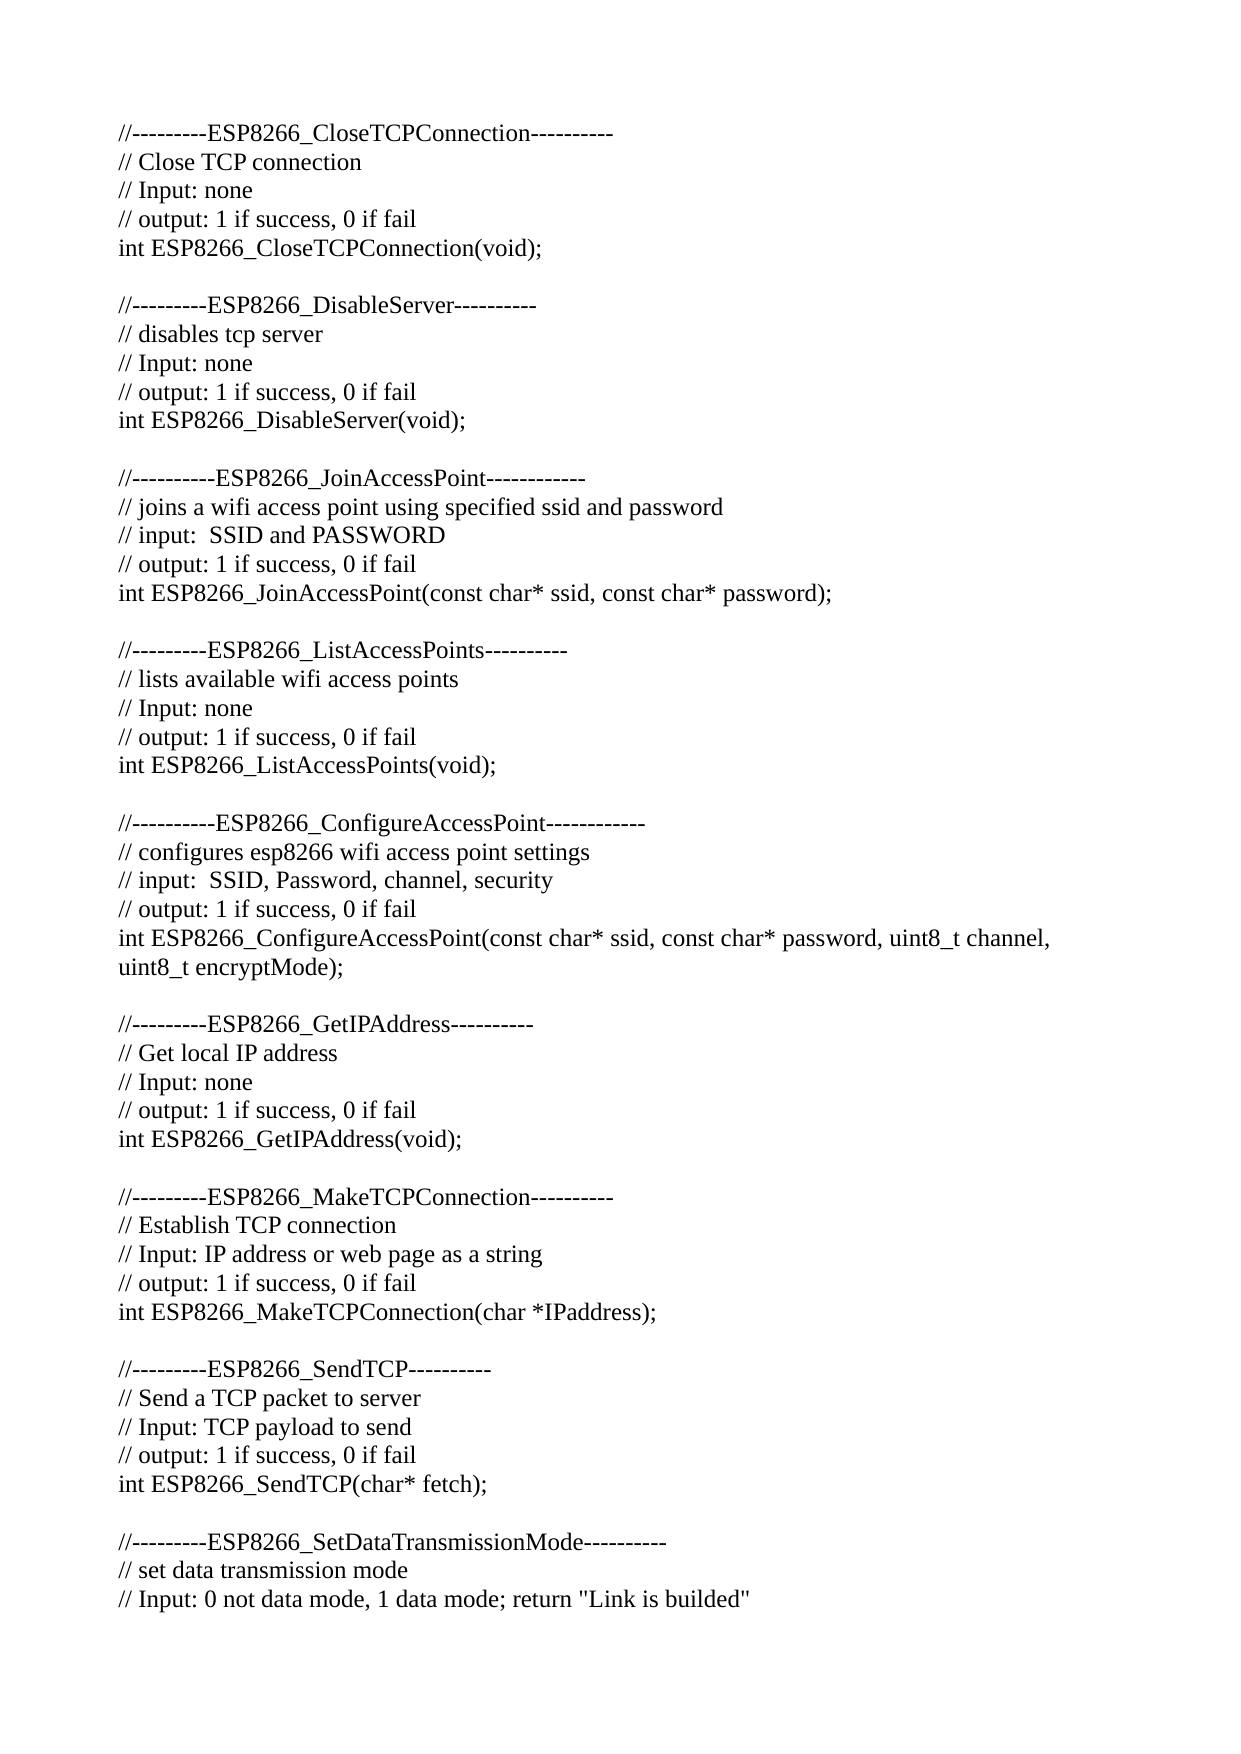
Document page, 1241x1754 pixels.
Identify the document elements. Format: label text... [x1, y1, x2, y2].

text // Input: none [118, 693, 1122, 722]
text int ESP8266_MakeTCPConnection(char *IPaddress); [118, 1297, 1122, 1326]
text // output: 1 if success, 0 if fail [118, 1441, 1122, 1469]
text int ESP8266_ConfigureAccessPoint(const char* ssid, const char* password, uint8_t channel, uint8_t encryptMode); [118, 923, 1122, 981]
text // set data transmission mode [118, 1556, 1122, 1584]
text //---------ESP8266_CloseTCPConnection---------- [118, 118, 1122, 147]
text //---------ESP8266_DisableServer---------- [118, 291, 1122, 319]
text // Input: none [118, 1067, 1122, 1096]
text int ESP8266_ListAccessPoints(void); [118, 751, 1122, 779]
text // Send a TCP packet to server [118, 1383, 1122, 1412]
text int ESP8266_JoinAccessPoint(const char* ssid, const char* password); [118, 578, 1122, 607]
text //---------ESP8266_ListAccessPoints---------- [118, 636, 1122, 664]
text // Input: none [118, 348, 1122, 377]
text // output: 1 if success, 0 if fail [118, 722, 1122, 751]
text // Input: TCP payload to send [118, 1412, 1122, 1441]
text // Input: 0 not data mode, 1 data mode; return "Link is builded" [118, 1584, 1122, 1613]
text // input: SSID and PASSWORD [118, 521, 1122, 549]
text //---------ESP8266_SendTCP---------- [118, 1354, 1122, 1383]
text // Get local IP address [118, 1038, 1122, 1067]
text // Establish TCP connection [118, 1211, 1122, 1239]
text // output: 1 if success, 0 if fail [118, 894, 1122, 923]
text // input: SSID, Password, channel, security [118, 866, 1122, 894]
text // output: 1 if success, 0 if fail [118, 1096, 1122, 1124]
text //----------ESP8266_ConfigureAccessPoint------------ [118, 808, 1122, 837]
text // output: 1 if success, 0 if fail [118, 549, 1122, 578]
text // joins a wifi access point using specified ssid and password [118, 492, 1122, 521]
text //---------ESP8266_GetIPAddress---------- [118, 1009, 1122, 1038]
text int ESP8266_DisableServer(void); [118, 406, 1122, 434]
text // disables tcp server [118, 319, 1122, 348]
text // output: 1 if success, 0 if fail [118, 1268, 1122, 1297]
text int ESP8266_GetIPAddress(void); [118, 1124, 1122, 1153]
text // Input: IP address or web page as a string [118, 1239, 1122, 1268]
text // output: 1 if success, 0 if fail [118, 377, 1122, 406]
text // Input: none [118, 176, 1122, 204]
text int ESP8266_SendTCP(char* fetch); [118, 1469, 1122, 1498]
text // output: 1 if success, 0 if fail [118, 204, 1122, 233]
text //---------ESP8266_SetDataTransmissionMode---------- [118, 1527, 1122, 1556]
text //---------ESP8266_MakeTCPConnection---------- [118, 1182, 1122, 1211]
text // Close TCP connection [118, 147, 1122, 176]
text // lists available wifi access points [118, 664, 1122, 693]
text int ESP8266_CloseTCPConnection(void); [118, 233, 1122, 262]
text //----------ESP8266_JoinAccessPoint------------ [118, 463, 1122, 492]
text // configures esp8266 wifi access point settings [118, 837, 1122, 866]
